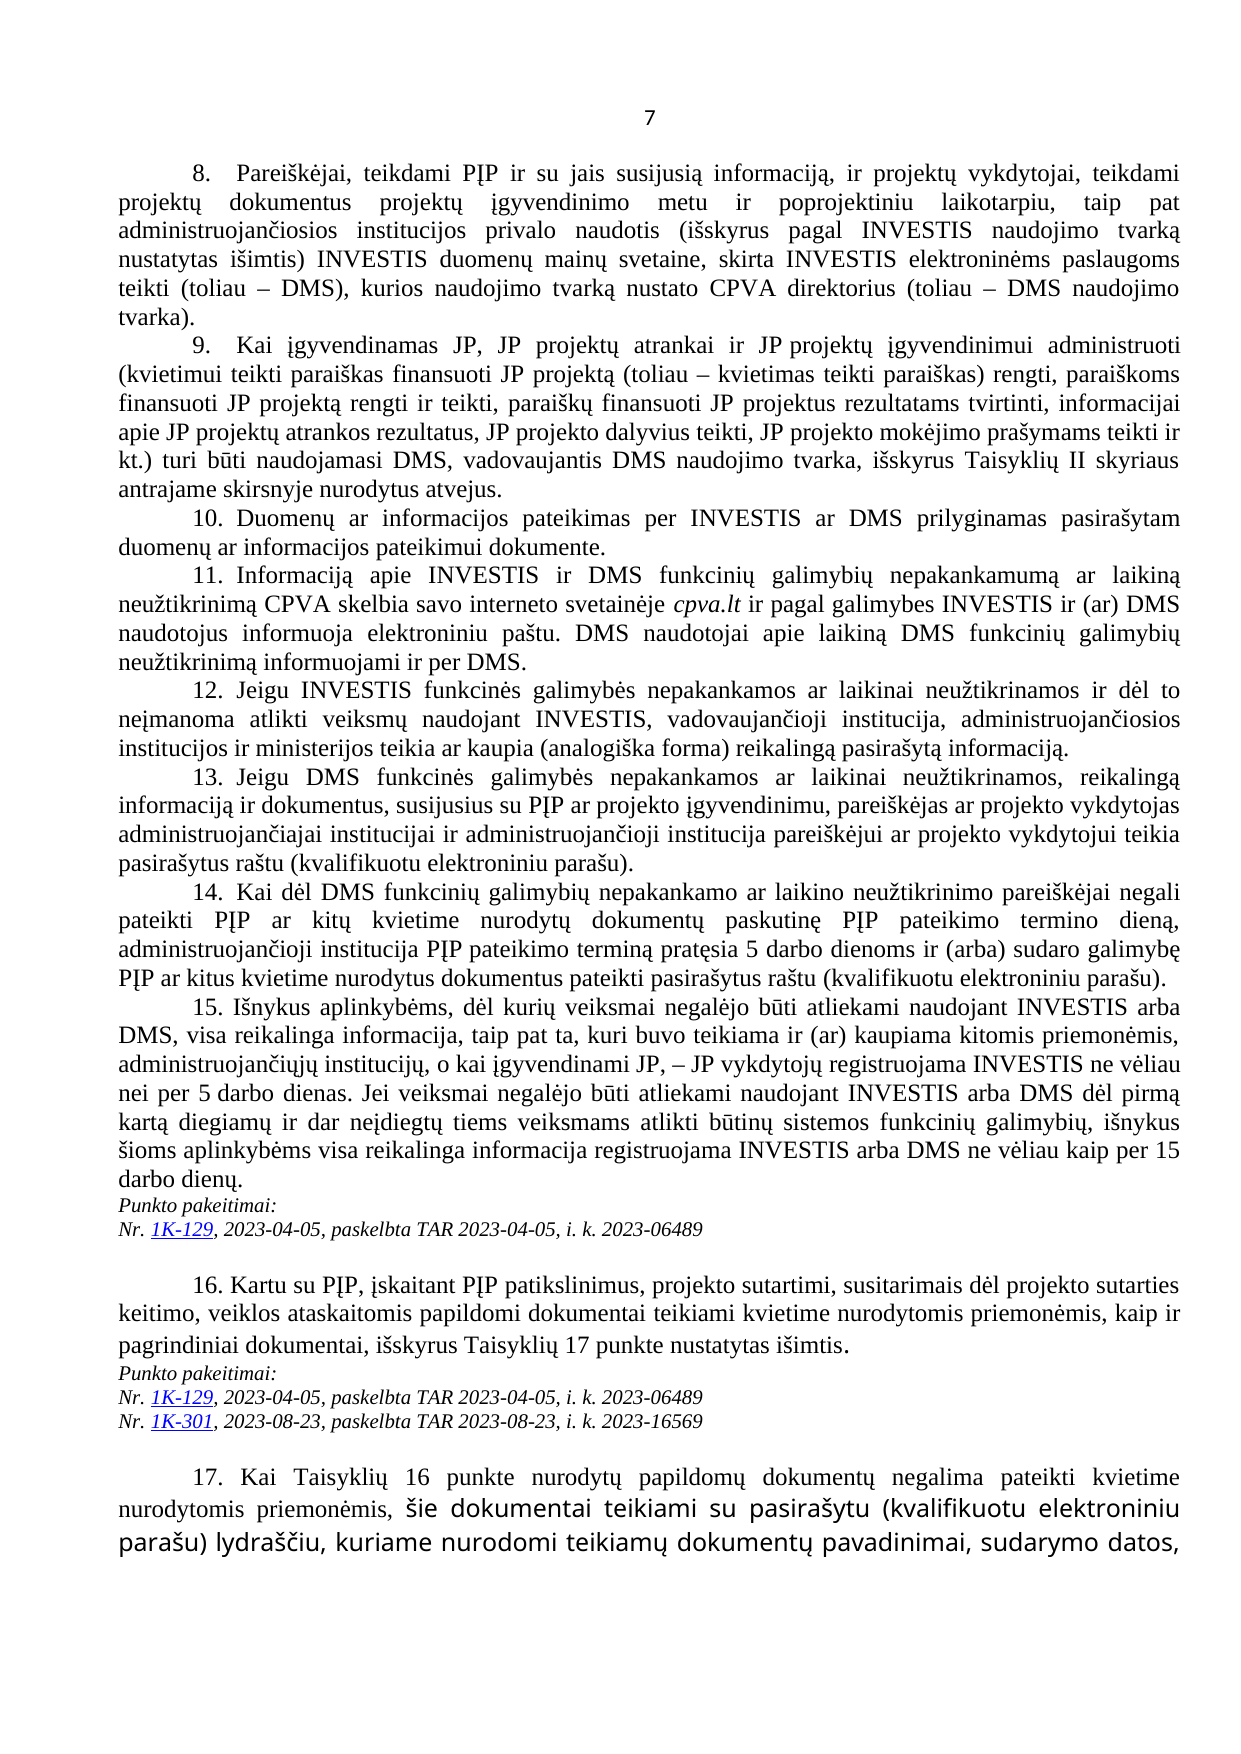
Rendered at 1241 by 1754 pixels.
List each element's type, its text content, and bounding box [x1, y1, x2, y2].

text Nr. 1K-129, 2023-04-05, paskelbta TAR 2023-04-05, i. k. 2023-06489 [118, 1217, 1181, 1241]
text Nr. 1K-301, 2023-08-23, paskelbta TAR 2023-08-23, i. k. 2023-16569 [118, 1409, 1181, 1433]
text 15. Išnykus aplinkybėms, dėl kurių veiksmai negalėjo būti atliekami naudojant INVESTIS arba DMS, visa reikalinga informacija, taip pat ta, kuri buvo teikiama ir (ar) kaupiama kitomis priemonėmis, administruojančiųjų institucijų, o kai įgyvendinami JP, – JP vykdytojų registruojama INVESTIS ne vėliau nei per 5 darbo dienas. Jei veiksmai negalėjo būti atliekami naudojant INVESTIS arba DMS dėl pirmą kartą diegiamų ir dar neįdiegtų tiems veiksmams atlikti būtinų sistemos funkcinių galimybių, išnykus šioms aplinkybėms visa reikalinga informacija registruojama INVESTIS arba DMS ne vėliau kaip per 15 darbo dienų. [118, 992, 1181, 1193]
text 8. Pareiškėjai, teikdami PĮP ir su jais susijusią informaciją, ir projektų vykdytojai, teikdami projektų dokumentus projektų įgyvendinimo metu ir poprojektiniu laikotarpiu, taip pat administruojančiosios institucijos privalo naudotis (išskyrus pagal INVESTIS naudojimo tvarką nustatytas išimtis) INVESTIS duomenų mainų svetaine, skirta INVESTIS elektroninėms paslaugoms teikti (toliau – DMS), kurios naudojimo tvarką nustato CPVA direktorius (toliau – DMS naudojimo tvarka). [118, 158, 1181, 330]
text 10. Duomenų ar informacijos pateikimas per INVESTIS ar DMS prilyginamas pasirašytam duomenų ar informacijos pateikimui dokumente. [118, 503, 1181, 560]
text Punkto pakeitimai: [118, 1361, 1181, 1385]
text 11. Informaciją apie INVESTIS ir DMS funkcinių galimybių nepakankamumą ar laikiną neužtikrinimą CPVA skelbia savo interneto svetainėje cpva.lt ir pagal galimybes INVESTIS ir (ar) DMS naudotojus informuoja elektroniniu paštu. DMS naudotojai apie laikiną DMS funkcinių galimybių neužtikrinimą informuojami ir per DMS. [118, 560, 1181, 675]
text 16. Kartu su PĮP, įskaitant PĮP patikslinimus, projekto sutartimi, susitarimais dėl projekto sutarties keitimo, veiklos ataskaitomis papildomi dokumentai teikiami kvietime nurodytomis priemonėmis, kaip ir pagrindiniai dokumentai, išskyrus Taisyklių 17 punkte nustatytas išimtis. [118, 1270, 1181, 1361]
text 9. Kai įgyvendinamas JP, JP projektų atrankai ir JP projektų įgyvendinimui administruoti (kvietimui teikti paraiškas finansuoti JP projektą (toliau – kvietimas teikti paraiškas) rengti, paraiškoms finansuoti JP projektą rengti ir teikti, paraiškų finansuoti JP projektus rezultatams tvirtinti, informacijai apie JP projektų atrankos rezultatus, JP projekto dalyvius teikti, JP projekto mokėjimo prašymams teikti ir kt.) turi būti naudojamasi DMS, vadovaujantis DMS naudojimo tvarka, išskyrus Taisyklių II skyriaus antrajame skirsnyje nurodytus atvejus. [118, 330, 1181, 503]
text 17. Kai Taisyklių 16 punkte nurodytų papildomų dokumentų negalima pateikti kvietime nurodytomis priemonėmis, šie dokumentai teikiami su pasirašytu (kvalifikuotu elektroniniu parašu) lydraščiu, kuriame nurodomi teikiamų dokumentų pavadinimai, sudarymo datos, [118, 1462, 1181, 1559]
text Nr. 1K-129, 2023-04-05, paskelbta TAR 2023-04-05, i. k. 2023-06489 [118, 1385, 1181, 1409]
text Punkto pakeitimai: [118, 1193, 1181, 1217]
text 12. Jeigu INVESTIS funkcinės galimybės nepakankamos ar laikinai neužtikrinamos ir dėl to neįmanoma atlikti veiksmų naudojant INVESTIS, vadovaujančioji institucija, administruojančiosios institucijos ir ministerijos teikia ar kaupia (analogiška forma) reikalingą pasirašytą informaciją. [118, 675, 1181, 762]
text 13. Jeigu DMS funkcinės galimybės nepakankamos ar laikinai neužtikrinamos, reikalingą informaciją ir dokumentus, susijusius su PĮP ar projekto įgyvendinimu, pareiškėjas ar projekto vykdytojas administruojančiajai institucijai ir administruojančioji institucija pareiškėjui ar projekto vykdytojui teikia pasirašytus raštu (kvalifikuotu elektroniniu parašu). [118, 762, 1181, 877]
text 14. Kai dėl DMS funkcinių galimybių nepakankamo ar laikino neužtikrinimo pareiškėjai negali pateikti PĮP ar kitų kvietime nurodytų dokumentų paskutinę PĮP pateikimo termino dieną, administruojančioji institucija PĮP pateikimo terminą pratęsia 5 darbo dienoms ir (arba) sudaro galimybę PĮP ar kitus kvietime nurodytus dokumentus pateikti pasirašytus raštu (kvalifikuotu elektroniniu parašu). [118, 877, 1181, 992]
